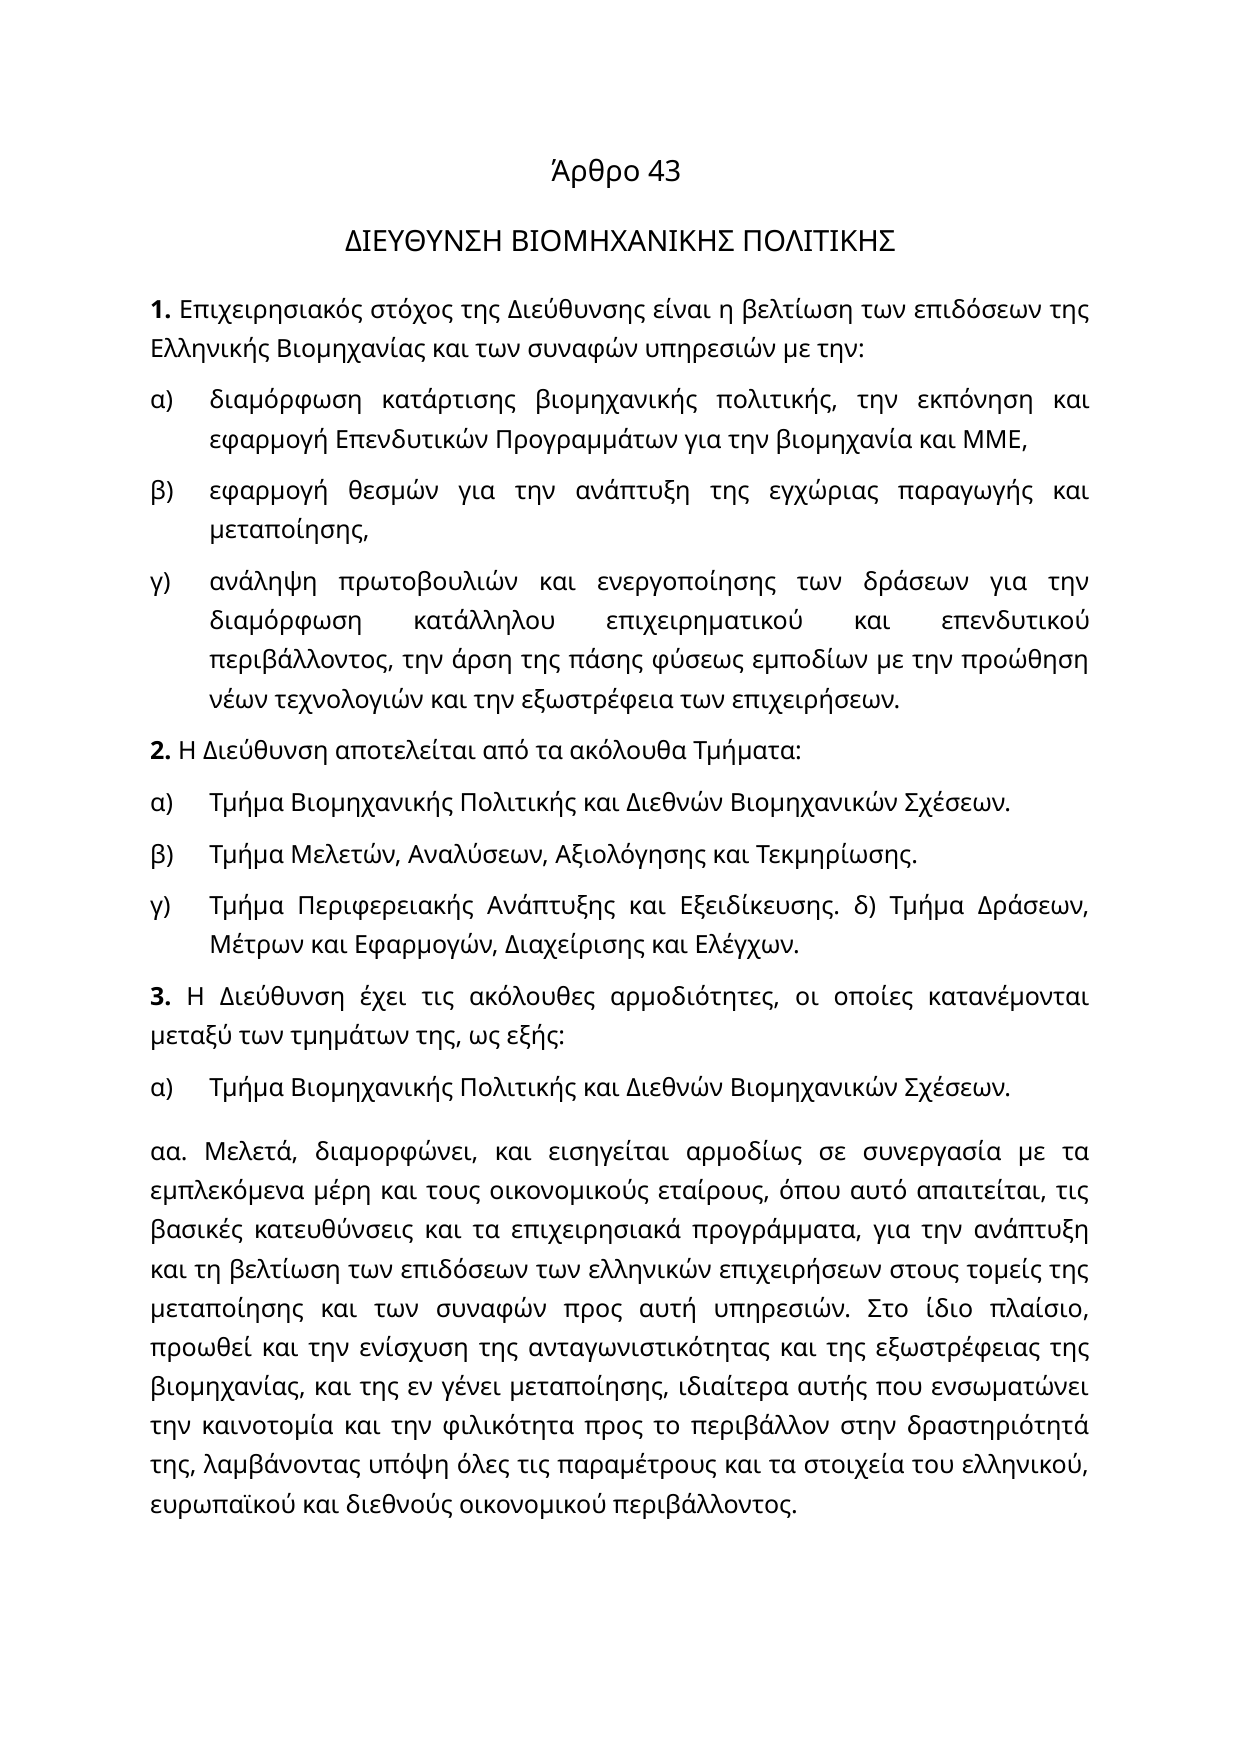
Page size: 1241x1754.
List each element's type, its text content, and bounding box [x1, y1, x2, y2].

list β) εφαρμογή θεσμών για την ανάπτυξη της εγχώριας παραγωγής και μεταποίησης, [150, 473, 1090, 546]
text αα. Μελετά, διαμορφώνει, και εισηγείται αρμοδίως σε συνεργασία με τα εμπλεκόμενα μέρη και τους οικονομικούς εταίρους, όπου αυτό απαιτείται, τις βασικές κατευθύνσεις και τα επιχειρησιακά προγράμματα, για την ανάπτυξη και τη βελτίωση των επιδόσεων των ελληνικών επιχειρήσεων στους τομείς της μεταποίησης και των συναφών προς αυτή υπηρεσιών. Στο ίδιο πλαίσιο, προωθεί και την ενίσχυση της ανταγωνιστικότητας και της εξωστρέφειας της βιομηχανίας, και της εν γένει μεταποίησης, ιδιαίτερα αυτής που ενσωματώνει την καινοτομία και την φιλικότητα προς το περιβάλλον στην δραστηριότητά της, λαμβάνοντας υπόψη όλες τις παραμέτρους και τα στοιχεία του ελληνικού, ευρωπαϊκού και διεθνούς οικονομικού περιβάλλοντος. [150, 1134, 1090, 1520]
list β) Τμήμα Μελετών, Αναλύσεων, Αξιολόγησης και Τεκμηρίωσης. [150, 836, 1090, 870]
subtitle Άρθρο 43 [150, 150, 1090, 190]
list α) διαμόρφωση κατάρτισης βιομηχανικής πολιτικής, την εκπόνηση και εφαρμογή Επενδυτικών Προγραμμάτων για την βιομηχανία και ΜΜΕ, [150, 382, 1090, 455]
list γ) ανάληψη πρωτοβουλιών και ενεργοποίησης των δράσεων για την διαμόρφωση κατάλληλου επιχειρηματικού και επενδυτικού περιβάλλοντος, την άρση της πάσης φύσεως εμποδίων με την προώθηση νέων τεχνολογιών και την εξωστρέφεια των επιχειρήσεων. [150, 564, 1090, 715]
text 1. Επιχειρησιακός στόχος της Διεύθυνσης είναι η βελτίωση των επιδόσεων της Ελληνικής Βιομηχανίας και των συναφών υπηρεσιών με την: [150, 291, 1090, 364]
subtitle ΔΙΕΥΘΥΝΣΗ ΒΙΟΜΗΧΑΝΙΚΗΣ ΠΟΛΙΤΙΚΗΣ [150, 221, 1090, 260]
list α) Τμήμα Βιομηχανικής Πολιτικής και Διεθνών Βιομηχανικών Σχέσεων. [150, 1069, 1090, 1104]
text 2. Η Διεύθυνση αποτελείται από τα ακόλουθα Τμήματα: [150, 733, 1090, 767]
list γ) Τμήμα Περιφερειακής Ανάπτυξης και Εξειδίκευσης. δ) Τμήμα Δράσεων, Μέτρων και Εφαρμογών, Διαχείρισης και Ελέγχων. [150, 888, 1090, 961]
text 3. Η Διεύθυνση έχει τις ακόλουθες αρμοδιότητες, οι οποίες κατανέμονται μεταξύ των τμημάτων της, ως εξής: [150, 979, 1090, 1052]
list α) Τμήμα Βιομηχανικής Πολιτικής και Διεθνών Βιομηχανικών Σχέσεων. [150, 784, 1090, 819]
